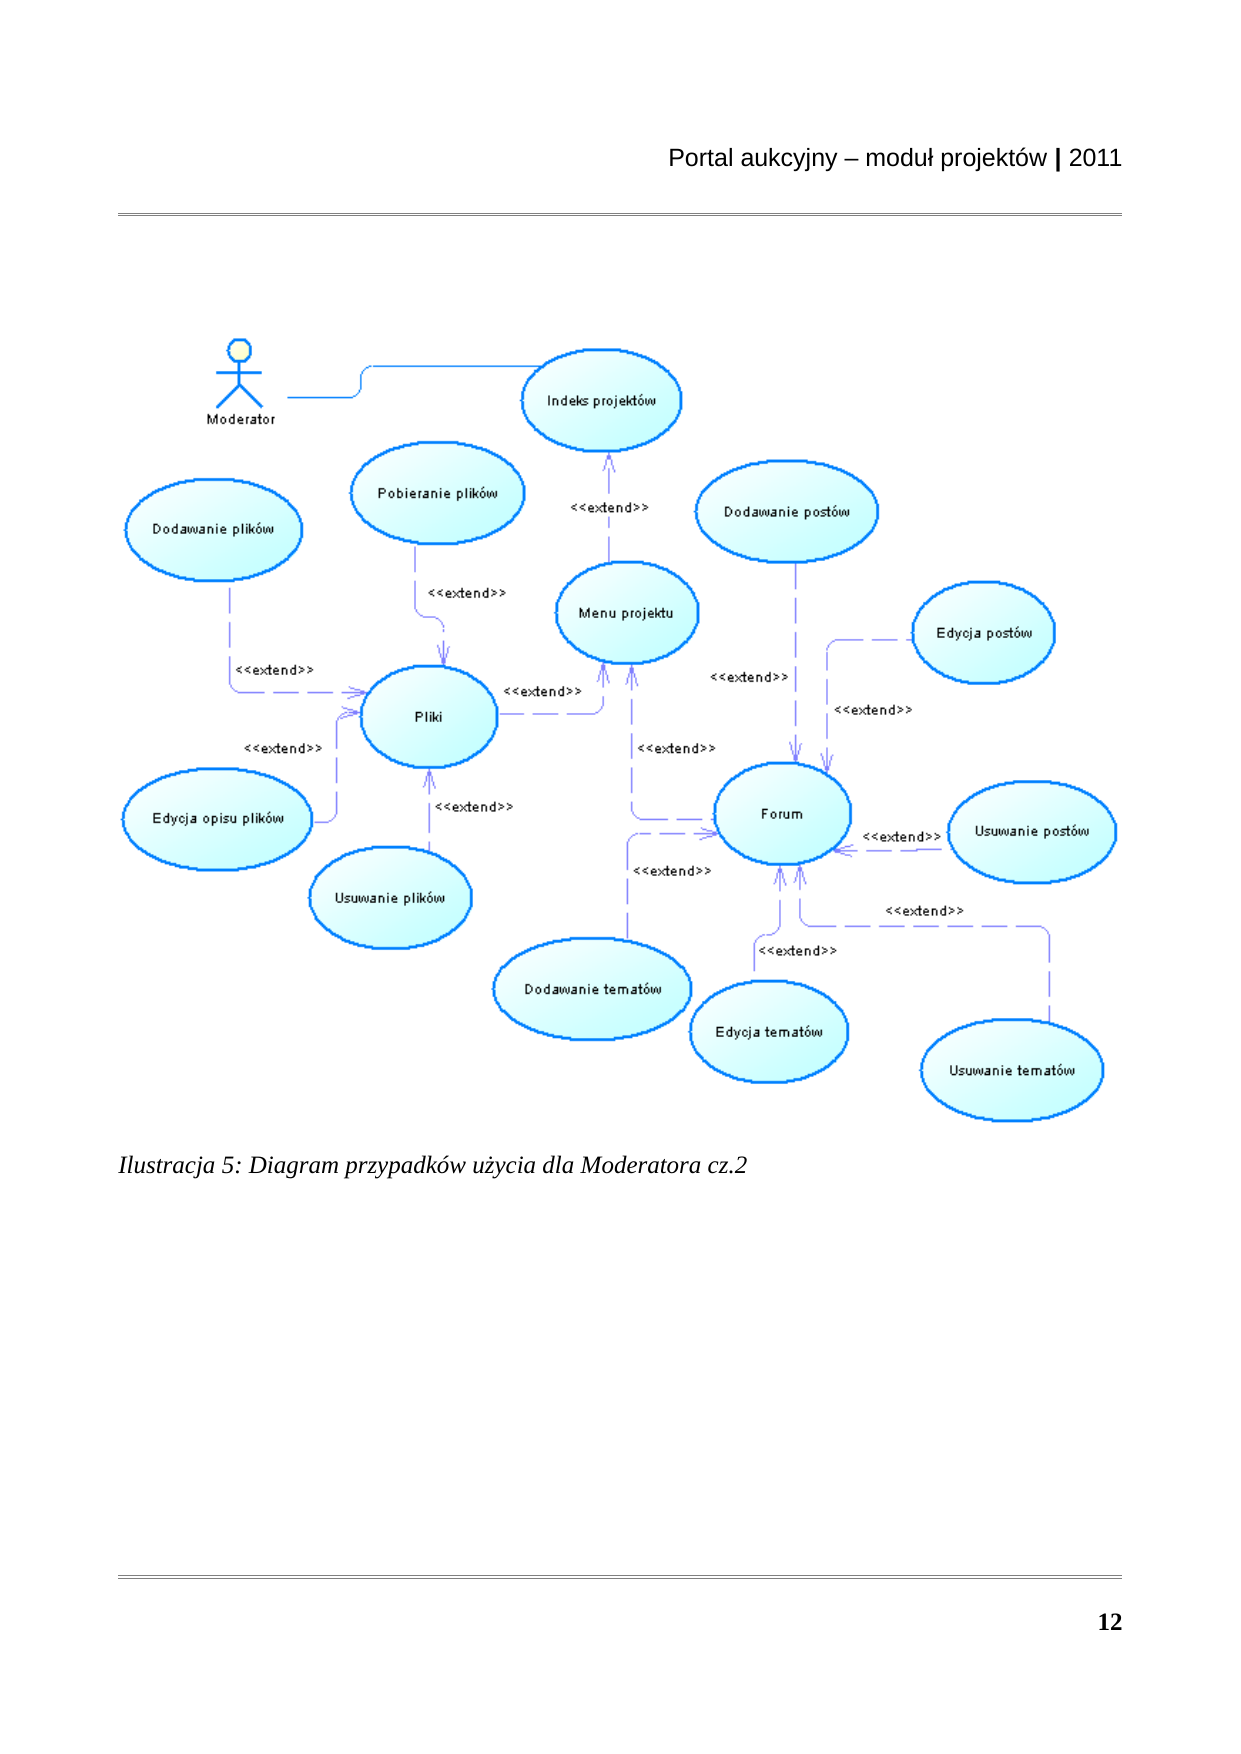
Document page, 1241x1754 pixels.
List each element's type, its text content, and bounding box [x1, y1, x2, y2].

text Ilustracja 5: Diagram przypadków użycia dla Moderatora cz.2 [118, 1151, 1122, 1179]
picture [118, 313, 1123, 1151]
